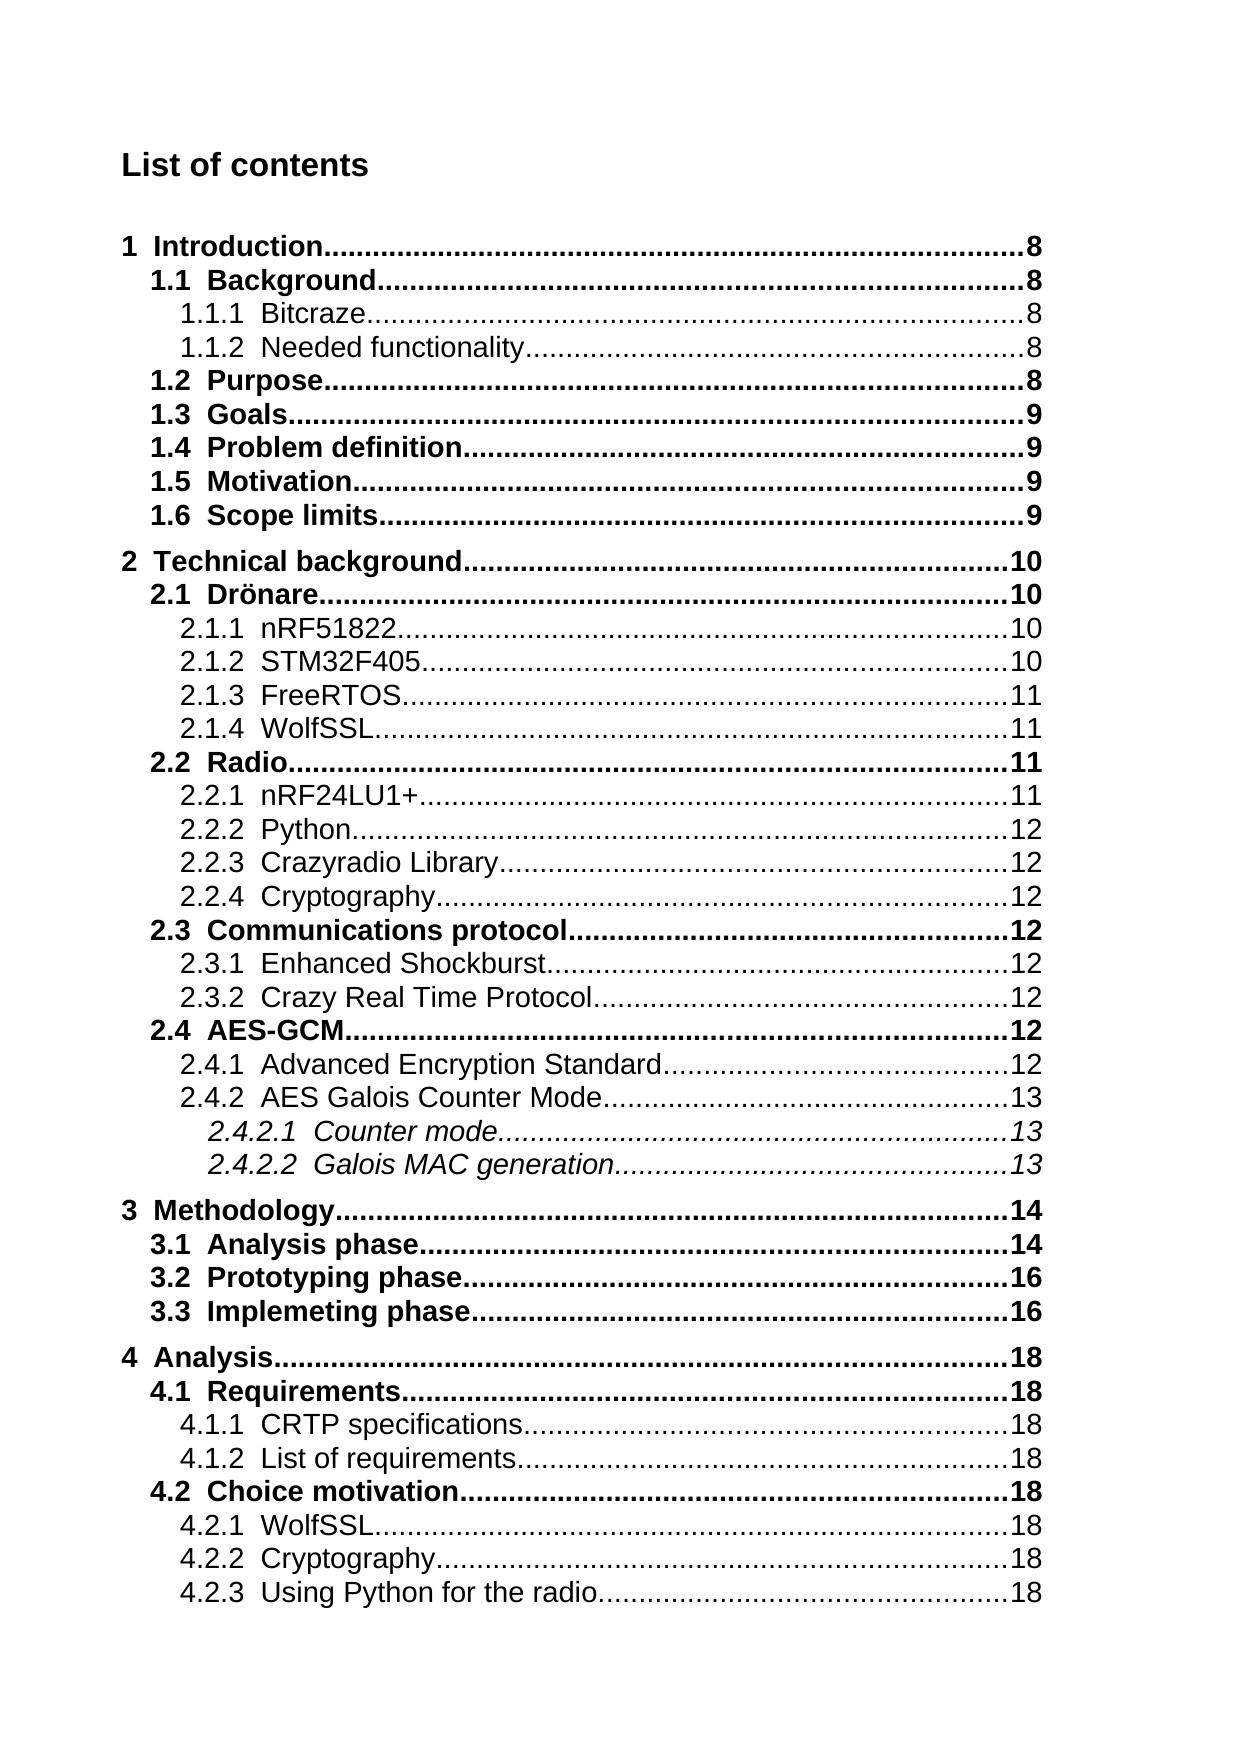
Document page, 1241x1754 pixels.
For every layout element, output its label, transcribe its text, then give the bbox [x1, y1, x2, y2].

text 2.4.2 AES Galois Counter Mode 13 [179, 1080, 1042, 1114]
text 3.2 Prototyping phase 16 [150, 1260, 1042, 1294]
text 4.2.1 WolfSSL 18 [179, 1508, 1042, 1541]
text 4.2 Choice motivation 18 [150, 1474, 1042, 1508]
text 4 Analysis 18 [121, 1340, 1042, 1373]
text 1.6 Scope limits 9 [150, 497, 1042, 531]
text 3 Methodology 14 [121, 1193, 1042, 1227]
text 2.4 AES-GCM 12 [150, 1013, 1042, 1047]
text 2.4.1 Advanced Encryption Standard 12 [179, 1047, 1042, 1080]
text 2.3.1 Enhanced Shockburst 12 [179, 946, 1042, 979]
text 1.3 Goals 9 [150, 397, 1042, 430]
text 1.5 Motivation 9 [150, 464, 1042, 497]
subtitle List of contents [121, 145, 1042, 183]
text 1.1 Background 8 [150, 263, 1042, 296]
text 1.2 Purpose 8 [150, 363, 1042, 397]
text 2.2.4 Cryptography 12 [179, 879, 1042, 912]
text 2.1.3 FreeRTOS 11 [179, 678, 1042, 711]
text 1.1.2 Needed functionality 8 [179, 330, 1042, 363]
text 4.1.2 List of requirements 18 [179, 1441, 1042, 1474]
text 1 Introduction 8 [121, 229, 1042, 263]
text 2.4.2.1 Counter mode 13 [208, 1114, 1042, 1147]
text 2.1 Drönare 10 [150, 577, 1042, 611]
text 2.3.2 Crazy Real Time Protocol 12 [179, 979, 1042, 1013]
text 2 Technical background 10 [121, 543, 1042, 577]
text 2.2 Radio 11 [150, 745, 1042, 778]
text 2.2.3 Crazyradio Library 12 [179, 845, 1042, 879]
text 2.1.2 STM32F405 10 [179, 644, 1042, 678]
text 4.1.1 CRTP specifications 18 [179, 1407, 1042, 1441]
text 2.4.2.2 Galois MAC generation 13 [208, 1147, 1042, 1181]
text 4.2.2 Cryptography 18 [179, 1541, 1042, 1575]
text 4.1 Requirements 18 [150, 1373, 1042, 1407]
text 2.2.1 nRF24LU1+ 11 [179, 778, 1042, 812]
text 3.3 Implemeting phase 16 [150, 1294, 1042, 1327]
text 4.2.3 Using Python for the radio. 18 [179, 1575, 1042, 1608]
text 2.1.4 WolfSSL 11 [179, 711, 1042, 745]
text 2.2.2 Python 12 [179, 812, 1042, 845]
text 3.1 Analysis phase 14 [150, 1227, 1042, 1260]
text 2.1.1 nRF51822 10 [179, 611, 1042, 644]
text 2.3 Communications protocol 12 [150, 912, 1042, 946]
text 1.4 Problem definition 9 [150, 430, 1042, 464]
text 1.1.1 Bitcraze 8 [179, 296, 1042, 330]
